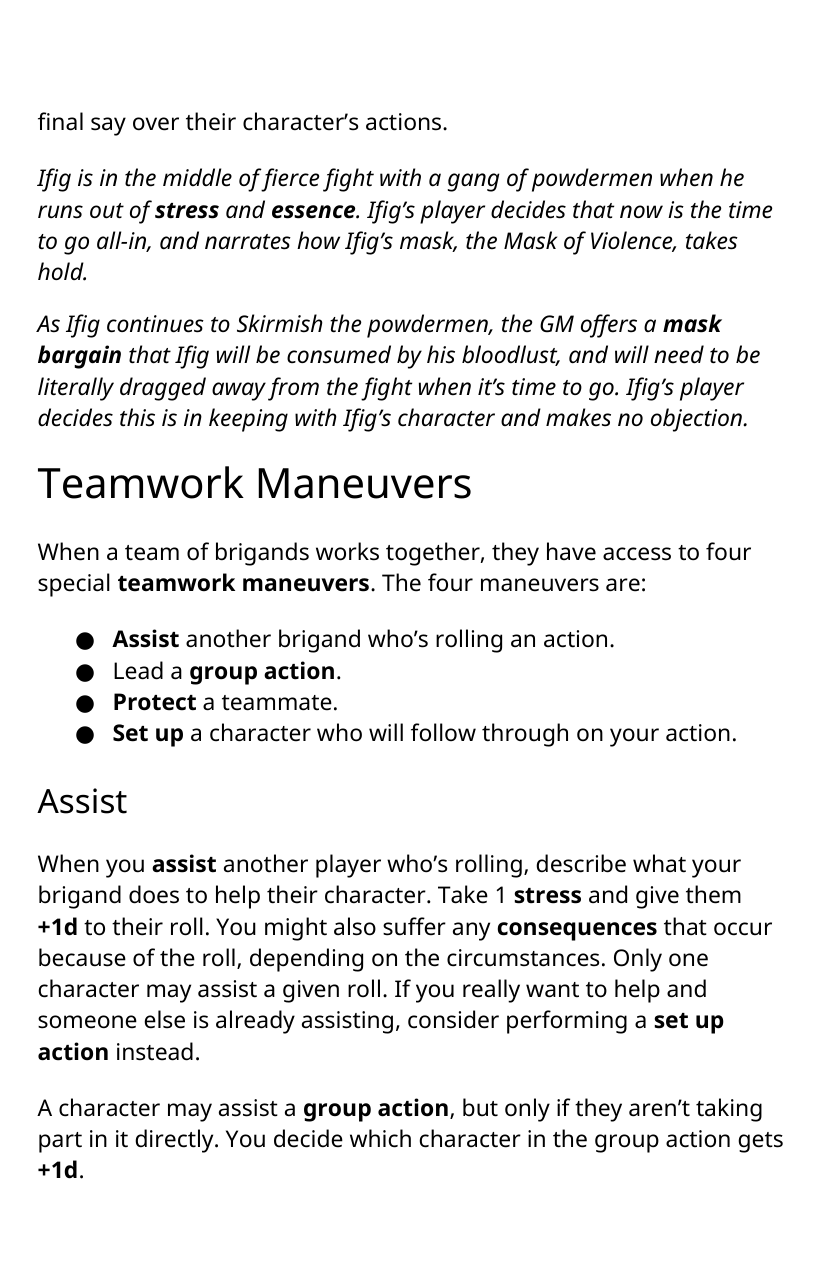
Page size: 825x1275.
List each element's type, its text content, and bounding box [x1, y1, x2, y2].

subtitle Assist [37, 777, 787, 823]
text final say over their character’s actions. [37, 106, 787, 137]
text When you assist another player who’s rolling, describe what your brigand does to help their character. Take 1 stress and give them +1d to their roll. You might also suffer any consequences that occur because of the roll, depending on the circumstances. Only one character may assist a given roll. If you really want to help and someone else is already assisting, consider performing a set up action instead. [37, 848, 787, 1067]
list Assist another brigand who’s rolling an action. [75, 623, 787, 654]
text Ifig is in the middle of fierce fight with a gang of powdermen when he runs out of stress and essence. Ifig’s player decides that now is the time to go all-in, and narrates how Ifig’s mask, the Mask of Violence, takes hold. [37, 162, 787, 287]
subtitle Teamwork Maneuvers [37, 454, 787, 511]
text When a team of brigands works together, they have access to four special teamwork maneuvers. The four maneuvers are: [37, 536, 787, 598]
list Protect a teammate. [75, 686, 787, 717]
list Lead a group action. [75, 654, 787, 686]
text A character may assist a group action, but only if they aren’t taking part in it directly. You decide which character in the group action gets +1d. [37, 1092, 787, 1185]
text As Ifig continues to Skirmish the powdermen, the GM offers a mask bargain that Ifig will be consumed by his bloodlust, and will need to be literally dragged away from the fight when it’s time to go. Ifig’s player decides this is in keeping with Ifig’s character and makes no objection. [37, 308, 787, 433]
list Set up a character who will follow through on your action. [75, 717, 787, 748]
